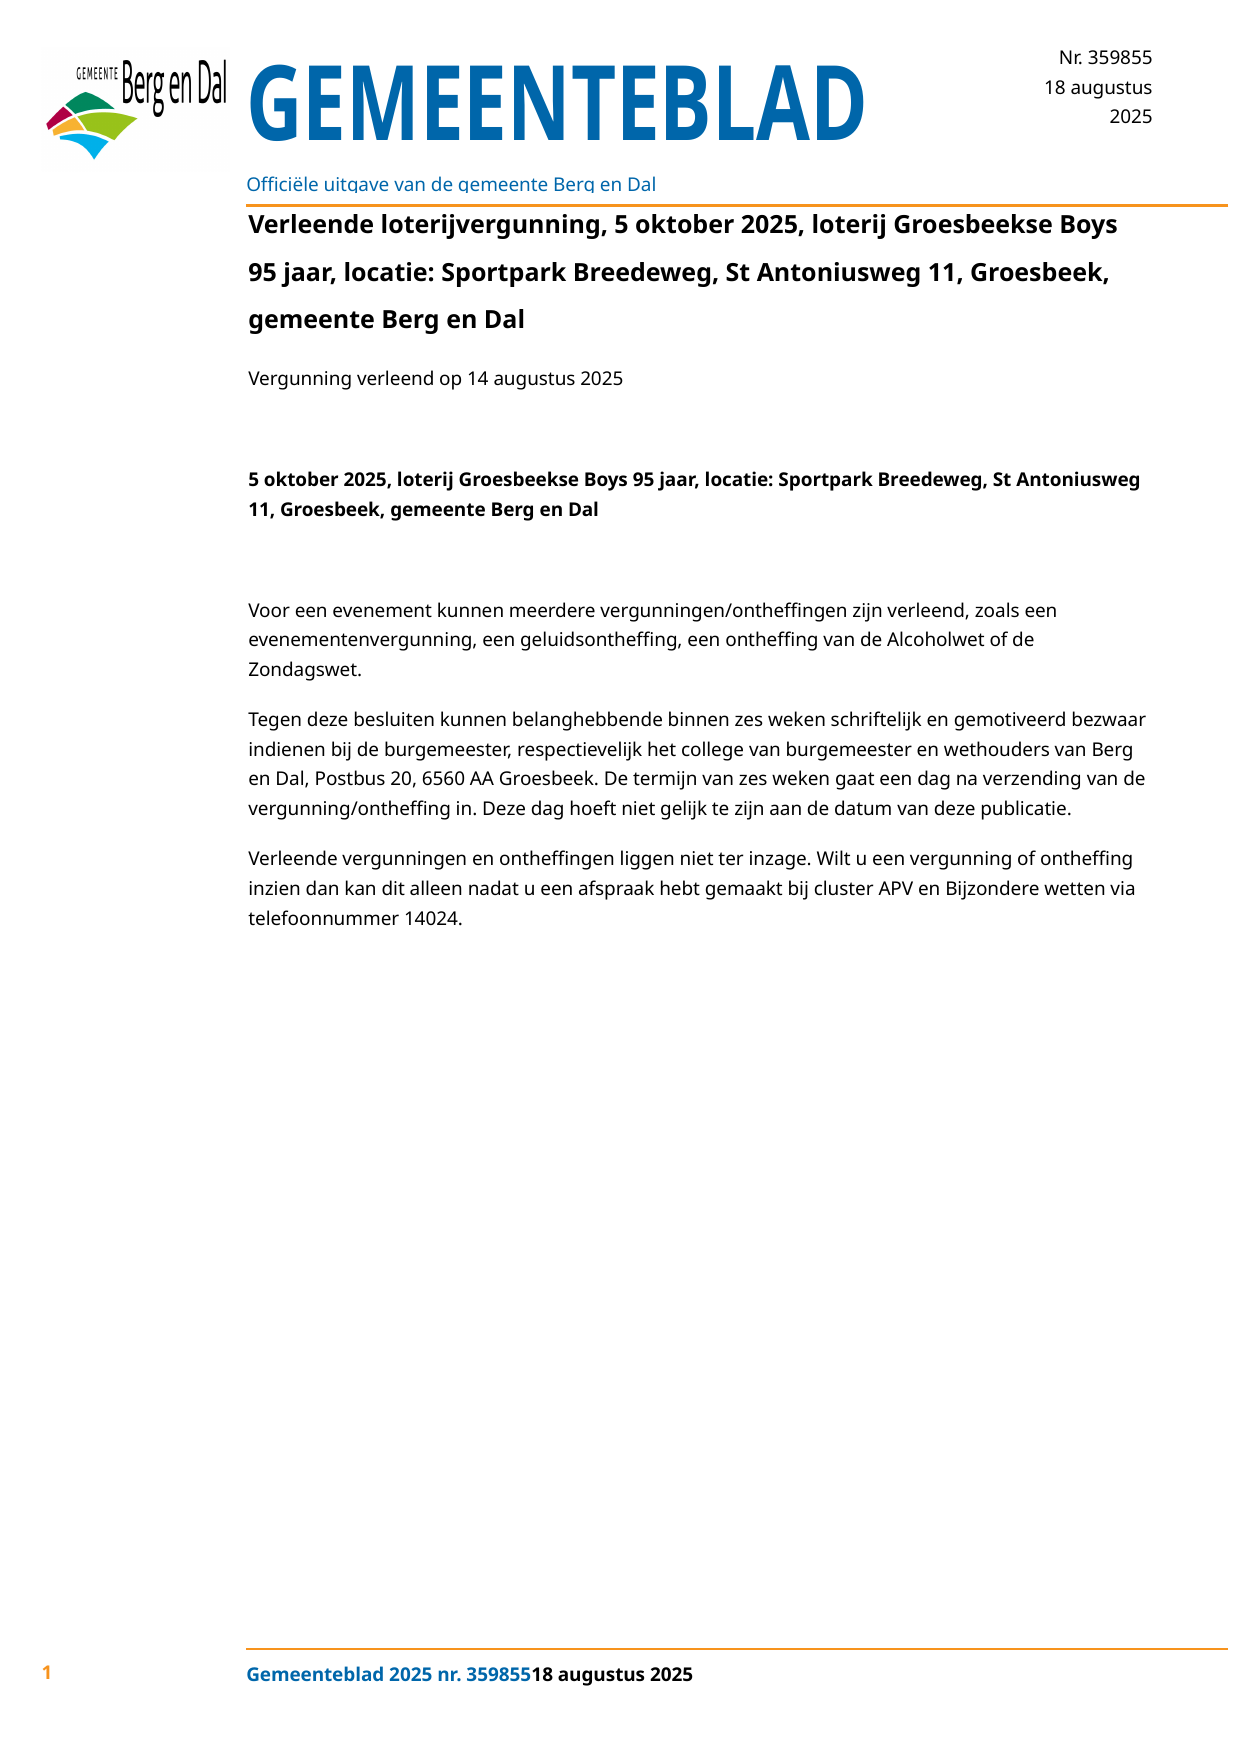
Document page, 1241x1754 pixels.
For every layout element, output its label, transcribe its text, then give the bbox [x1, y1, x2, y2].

text Verleende loterijvergunning, 5 oktober 2025, loterij Groesbeekse Boys 95 jaar, locatie: Sportpark Breedeweg, St Antoniusweg 11, Groesbeek, gemeente Berg en Dal [248, 207, 1152, 336]
text Verleende vergunningen en ontheffingen liggen niet ter inzage. Wilt u een vergunning of ontheffing inzien dan kan dit alleen nadat u een afspraak hebt gemaakt bij cluster APV en Bijzondere wetten via telefoonnummer 14024. [248, 846, 1152, 930]
text Voor een evenement kunnen meerdere vergunningen/ontheffingen zijn verleend, zoals een evenementenvergunning, een geluidsontheffing, een ontheffing van de Alcoholwet of de Zondagswet. [248, 597, 1152, 682]
text Tegen deze besluiten kunnen belanghebbende binnen zes weken schriftelijk en gemotiveerd bezwaar indienen bij de burgemeester, respectievelijk het college van burgemeester en wethouders van Berg en Dal, Postbus 20, 6560 AA Groesbeek. De termijn van zes weken gaat een dag na verzending van de vergunning/ontheffing in. Deze dag hoeft niet gelijk te zijn aan de datum van deze publicatie. [248, 706, 1152, 821]
picture [41, 47, 231, 172]
text Vergunning verleend op 14 augustus 2025 [248, 366, 1152, 391]
text 5 oktober 2025, loterij Groesbeekse Boys 95 jaar, locatie: Sportpark Breedeweg, St Antoniusweg 11, Groesbeek, gemeente Berg en Dal [248, 466, 1152, 522]
